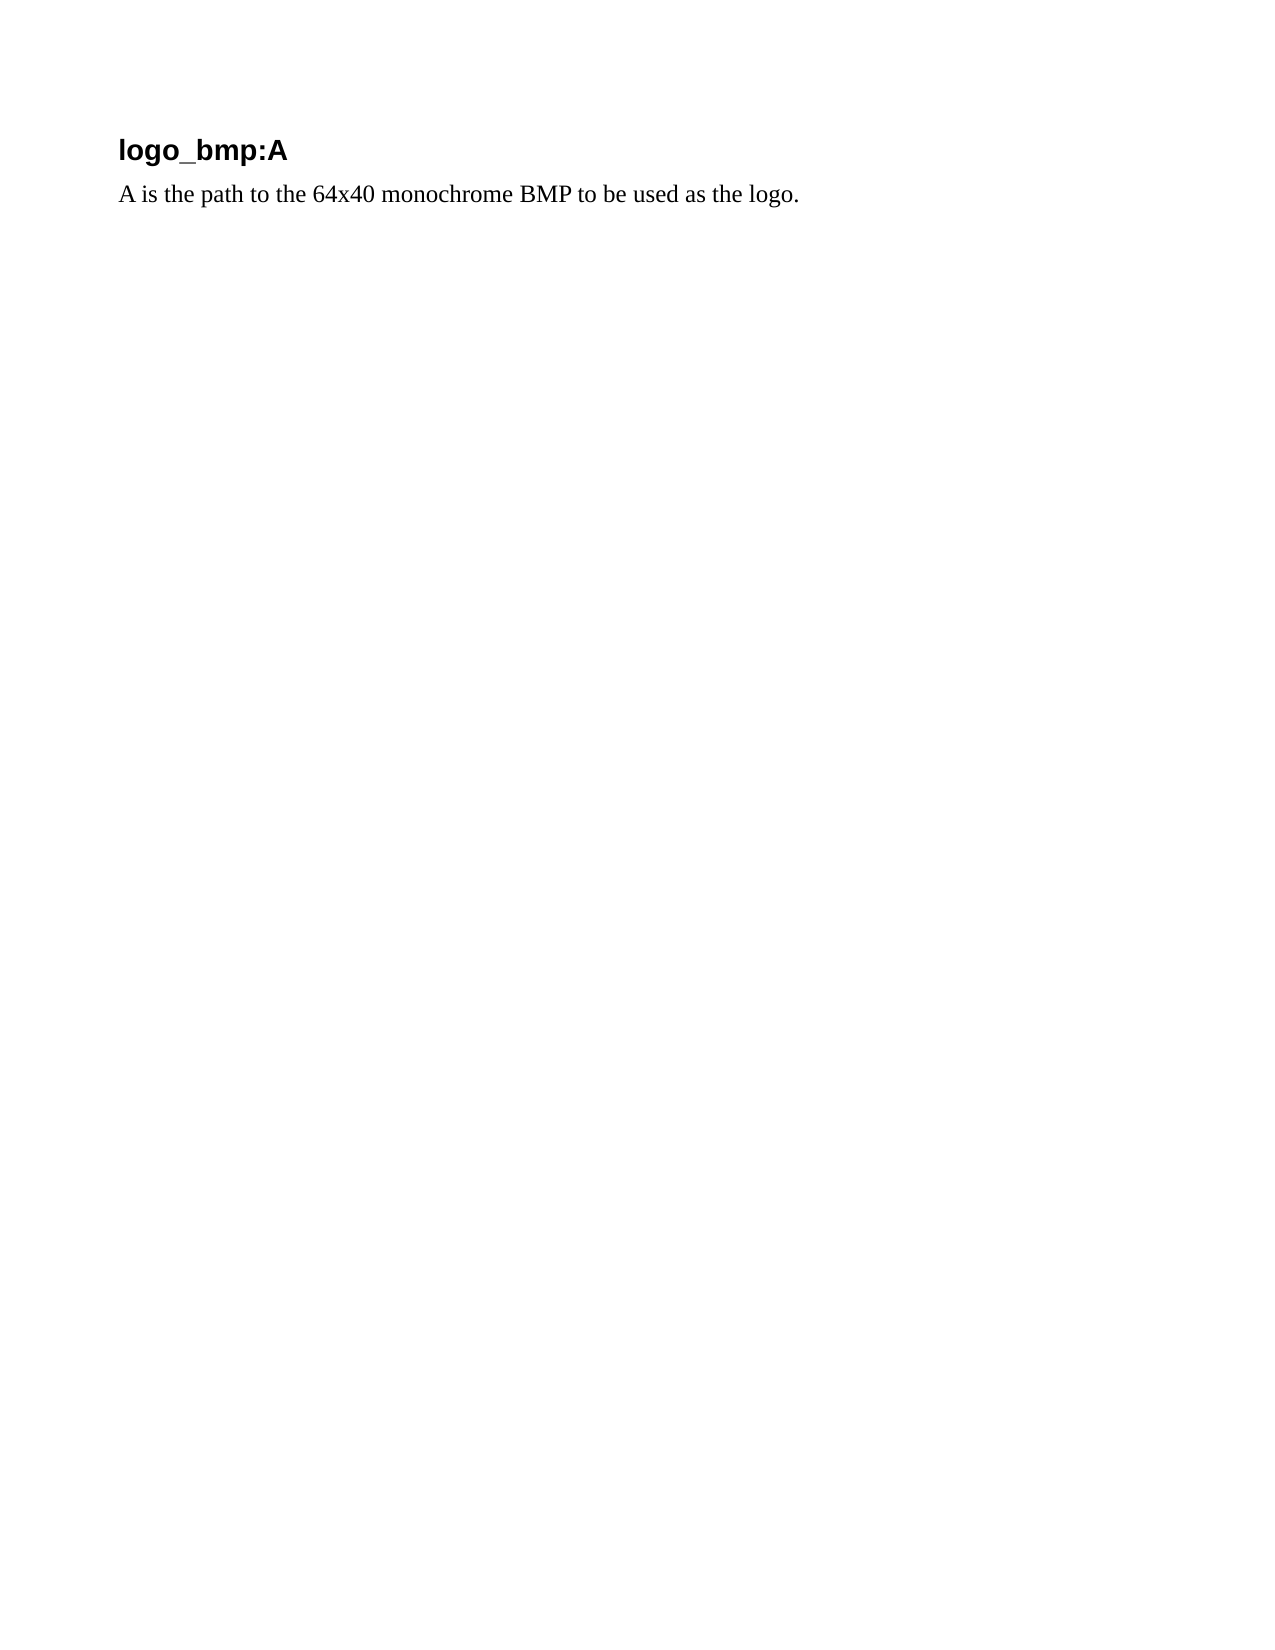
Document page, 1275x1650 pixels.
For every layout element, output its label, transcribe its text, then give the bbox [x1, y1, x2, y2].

text A is the path to the 64x40 monochrome BMP to be used as the logo. [118, 179, 1157, 207]
subtitle logo_bmp:A [118, 133, 1157, 166]
